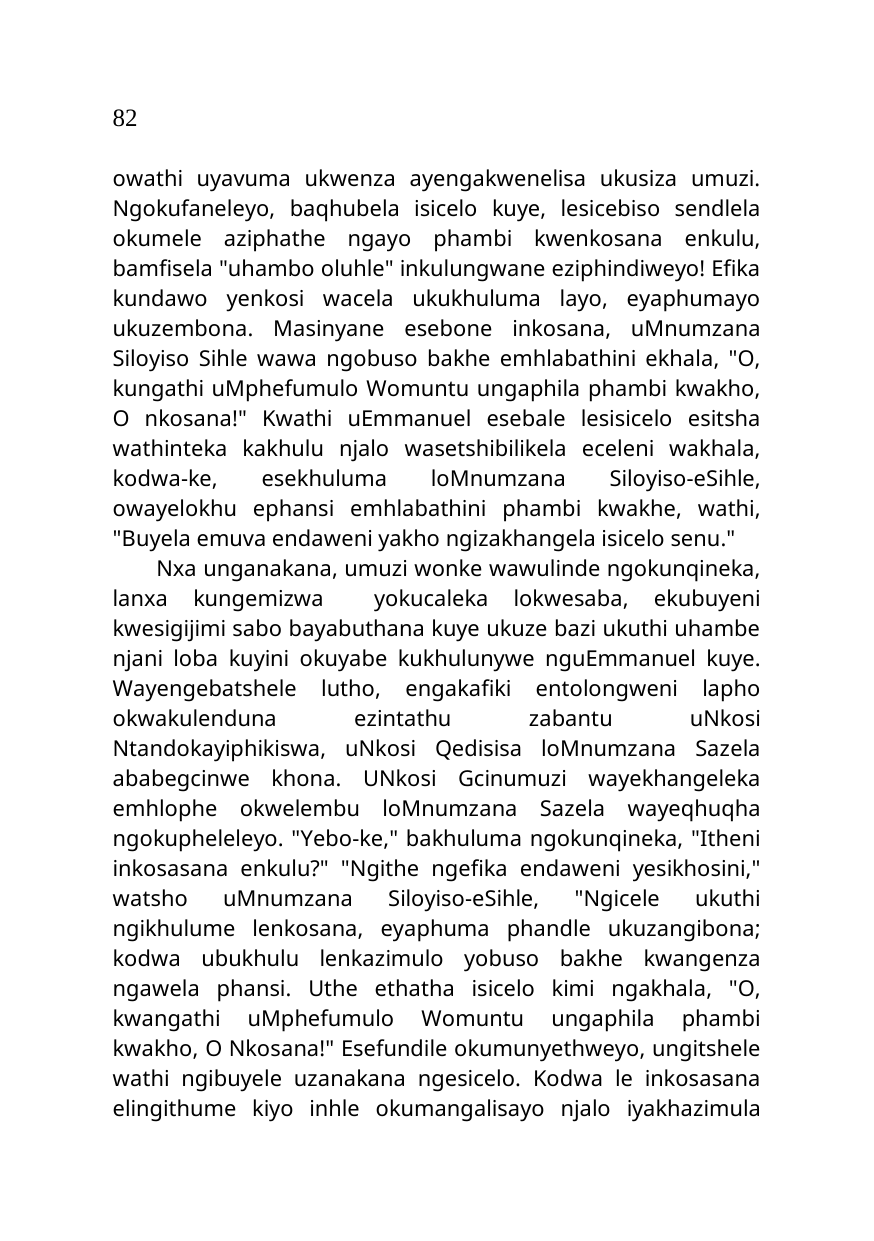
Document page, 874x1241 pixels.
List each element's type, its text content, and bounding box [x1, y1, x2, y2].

text Nxa unganakana, umuzi wonke wawulinde ngokunqineka, lanxa kungemizwa yokucaleka lokwesaba, ekubuyeni kwesigijimi sabo bayabuthana kuye ukuze bazi ukuthi uhambe njani loba kuyini okuyabe kukhulunywe nguEmmanuel kuye. Wayengebatshele lutho, engakafiki entolongweni lapho okwakulenduna ezintathu zabantu uNkosi Ntandokayiphikiswa, uNkosi Qedisisa loMnumzana Sazela ababegcinwe khona. UNkosi Gcinumuzi wayekhangeleka emhlophe okwelembu loMnumzana Sazela wayeqhuqha ngokupheleleyo. "Yebo-ke," bakhuluma ngokunqineka, "Itheni inkosasana enkulu?" "Ngithe ngefika endaweni yesikhosini," watsho uMnumzana Siloyiso-eSihle, "Ngicele ukuthi ngikhulume lenkosana, eyaphuma phandle ukuzangibona; kodwa ubukhulu lenkazimulo yobuso bakhe kwangenza ngawela phansi. Uthe ethatha isicelo kimi ngakhala, "O, kwangathi uMphefumulo Womuntu ungaphila phambi kwakho, O Nkosana!" Esefundile okumunyethweyo, ungitshele wathi ngibuyele uzanakana ngesicelo. Kodwa le inkosasana elingithume kiyo inhle okumangalisayo njalo iyakhazimula [112, 553, 761, 1123]
text owathi uyavuma ukwenza ayengakwenelisa ukusiza umuzi. Ngokufaneleyo, baqhubela isicelo kuye, lesicebiso sendlela okumele aziphathe ngayo phambi kwenkosana enkulu, bamfisela "uhambo oluhle" inkulungwane eziphindiweyo! Efika kundawo yenkosi wacela ukukhuluma layo, eyaphumayo ukuzembona. Masinyane esebone inkosana, uMnumzana Siloyiso Sihle wawa ngobuso bakhe emhlabathini ekhala, "O, kungathi uMphefumulo Womuntu ungaphila phambi kwakho, O nkosana!" Kwathi uEmmanuel esebale lesisicelo esitsha wathinteka kakhulu njalo wasetshibilikela eceleni wakhala, kodwa-ke, esekhuluma loMnumzana Siloyiso-eSihle, owayelokhu ephansi emhlabathini phambi kwakhe, wathi, "Buyela emuva endaweni yakho ngizakhangela isicelo senu." [112, 163, 761, 553]
